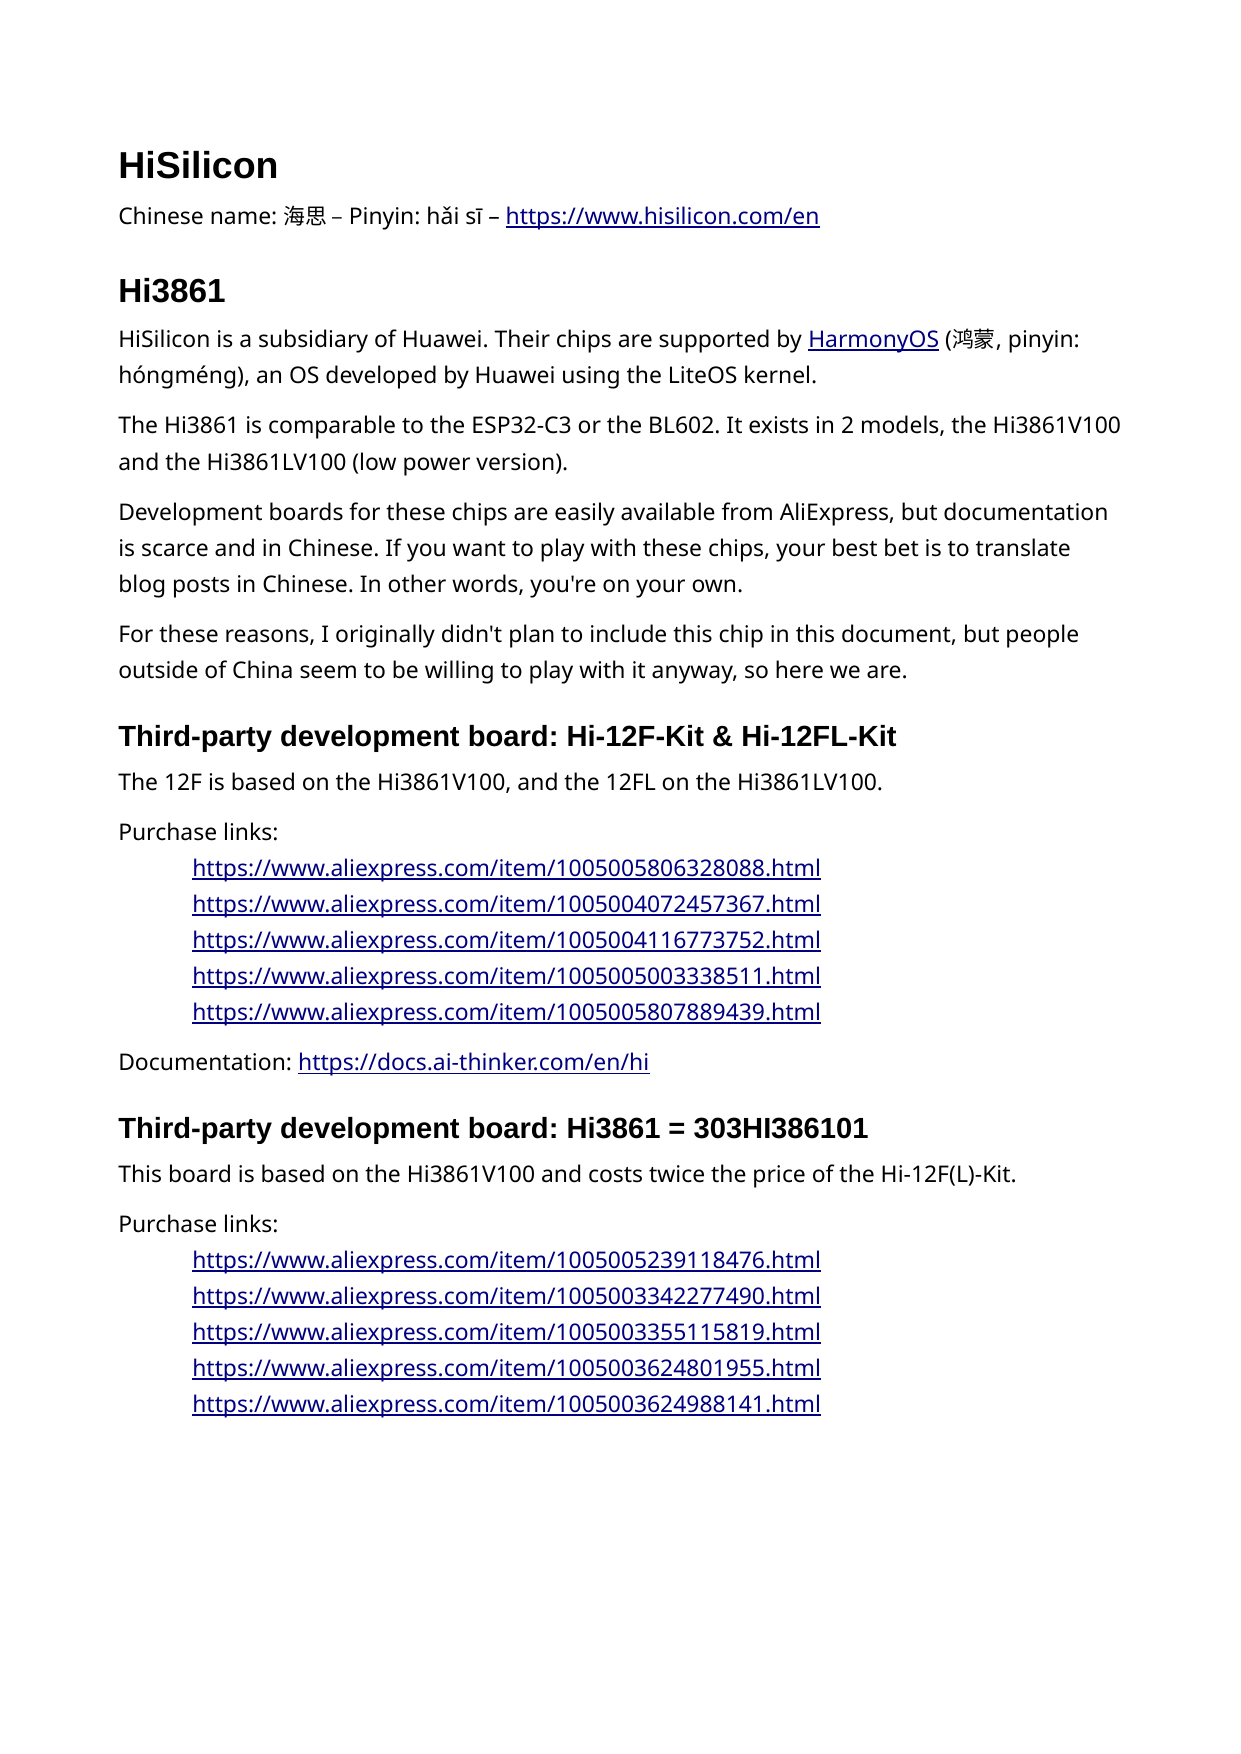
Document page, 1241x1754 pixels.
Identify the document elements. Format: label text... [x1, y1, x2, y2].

text https://www.aliexpress.com/item/1005003355115819.html [192, 1316, 1122, 1347]
text https://www.aliexpress.com/item/1005004072457367.html [192, 888, 1122, 919]
text Chinese name: 海思 – Pinyin: hǎi sī – https://www.hisilicon.com/en [118, 199, 1122, 231]
text For these reasons, I originally didn't plan to include this chip in this document, but people outside of China seem to be willing to play with it anyway, so here we are. [118, 618, 1122, 686]
text This board is based on the Hi3861V100 and costs twice the price of the Hi-12F(L)-Kit. [118, 1157, 1122, 1189]
text The Hi3861 is comparable to the ESP32-C3 or the BL602. It exists in 2 models, the Hi3861V100 and the Hi3861LV100 (low power version). [118, 409, 1122, 477]
text https://www.aliexpress.com/item/1005003624988141.html [192, 1388, 1122, 1419]
subtitle Third-party development board: Hi3861 = 303HI386101 [118, 1111, 1122, 1145]
text https://www.aliexpress.com/item/1005003342277490.html [192, 1280, 1122, 1311]
text https://www.aliexpress.com/item/1005003624801955.html [192, 1352, 1122, 1383]
text https://www.aliexpress.com/item/1005005003338511.html [192, 960, 1122, 991]
subtitle Hi3861 [118, 271, 1122, 309]
text https://www.aliexpress.com/item/1005005806328088.html [192, 852, 1122, 883]
text https://www.aliexpress.com/item/1005004116773752.html [192, 924, 1122, 955]
text Purchase links: [118, 816, 1122, 847]
text HiSilicon is a subsidiary of Huawei. Their chips are supported by HarmonyOS (鸿蒙, pinyin: hóngméng), an OS developed by Huawei using the LiteOS kernel. [118, 322, 1122, 390]
text Purchase links: [118, 1208, 1122, 1239]
text https://www.aliexpress.com/item/1005005239118476.html [192, 1244, 1122, 1275]
subtitle HiSilicon [118, 143, 1122, 186]
subtitle Third-party development board: Hi-12F-Kit & Hi-12FL-Kit [118, 719, 1122, 753]
text The 12F is based on the Hi3861V100, and the 12FL on the Hi3861LV100. [118, 765, 1122, 797]
text Documentation: https://docs.ai-thinker.com/en/hi [118, 1046, 1122, 1077]
text Development boards for these chips are easily available from AliExpress, but documentation is scarce and in Chinese. If you want to play with these chips, your best bet is to translate blog posts in Chinese. In other words, you're on your own. [118, 496, 1122, 599]
text https://www.aliexpress.com/item/1005005807889439.html [192, 996, 1122, 1027]
